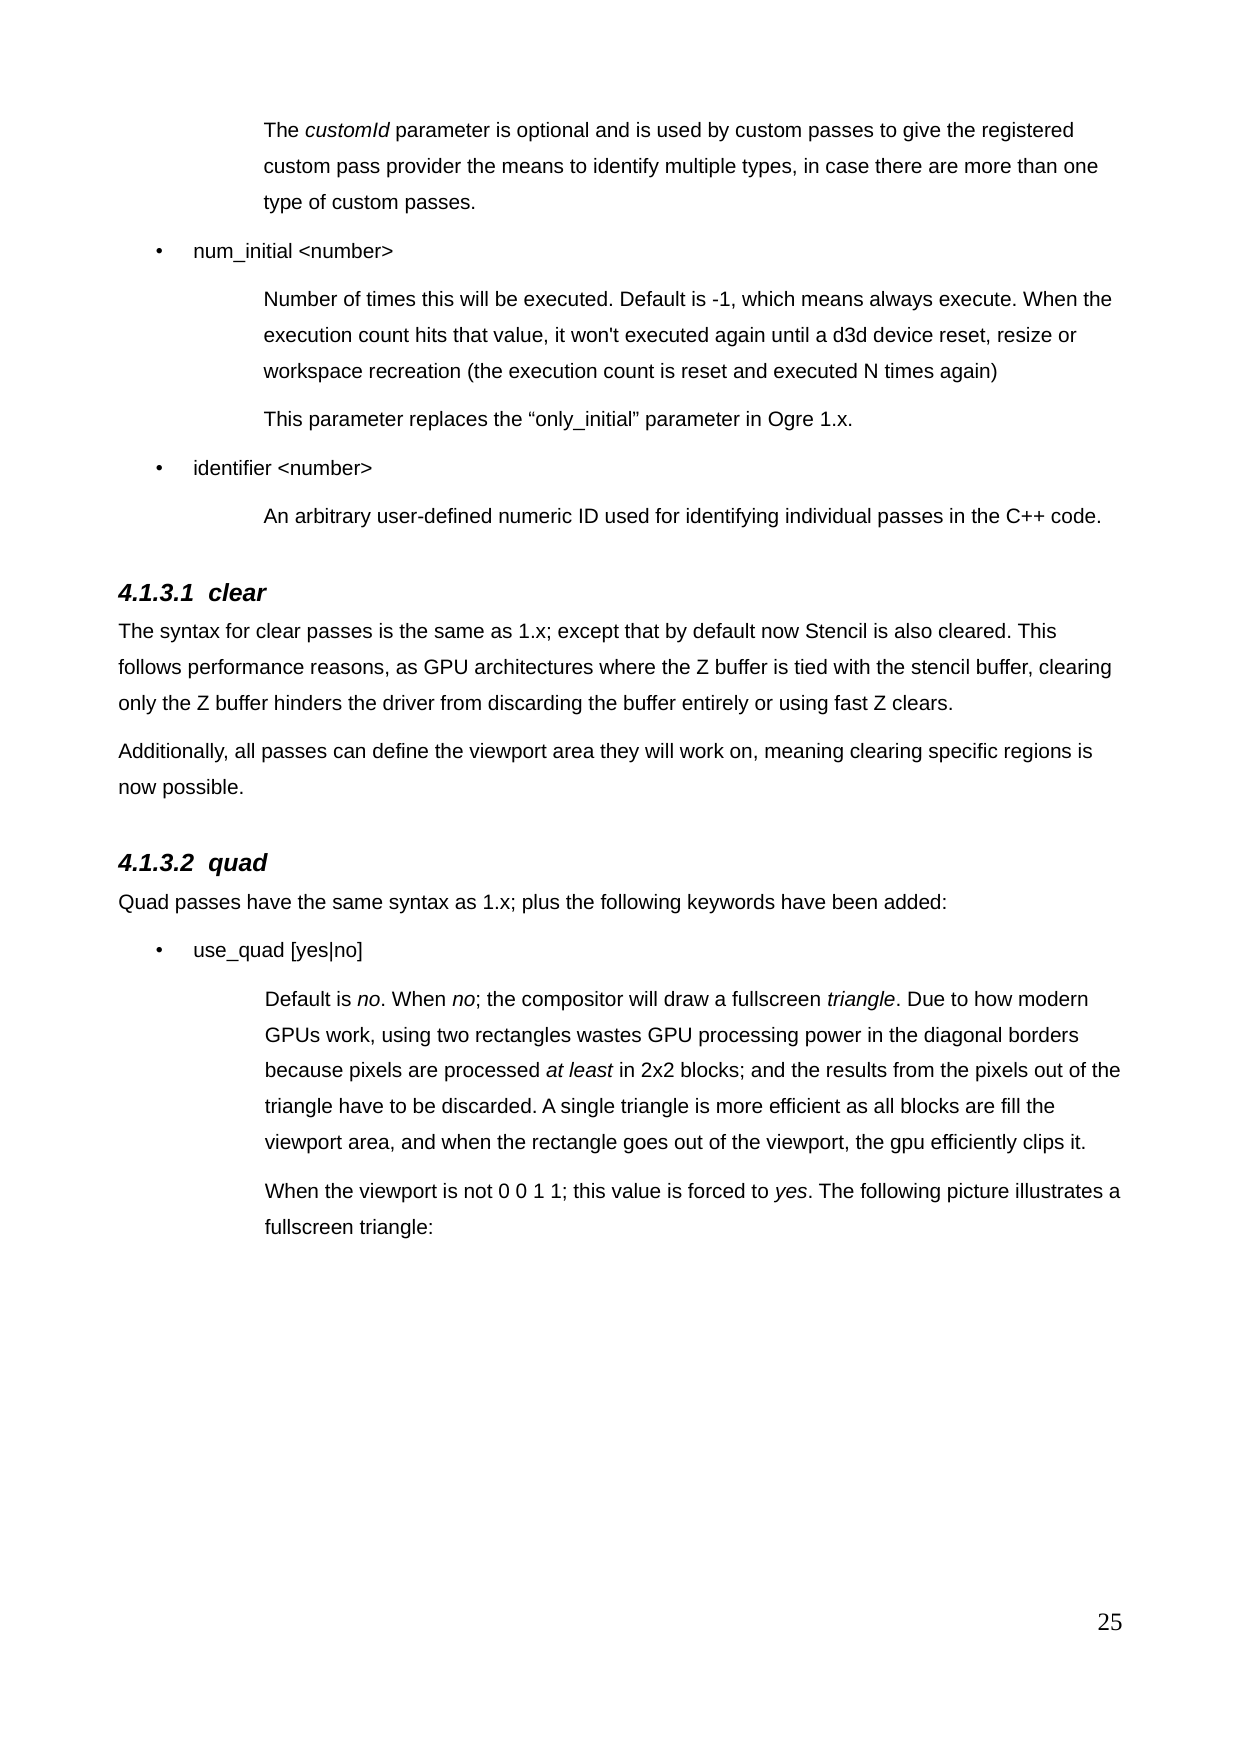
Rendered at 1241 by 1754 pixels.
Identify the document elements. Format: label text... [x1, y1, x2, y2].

text The syntax for clear passes is the same as 1.x; except that by default now Stencil is also cleared. This follows performance reasons, as GPU architectures where the Z buffer is tied with the stencil buffer, clearing only the Z buffer hinders the driver from discarding the buffer entirely or using fast Z clears. [118, 619, 1122, 714]
text The customId parameter is optional and is used by custom passes to give the registered custom pass provider the means to identify multiple types, in case there are more than one type of custom passes. [263, 118, 1122, 214]
text Default is no. When no; the compositor will draw a fullscreen triangle. Due to how modern GPUs work, using two rectangles wastes GPU processing power in the diagonal borders because pixels are processed at least in 2x2 blocks; and the results from the pixels out of the triangle have to be discarded. A single triangle is more efficient as all blocks are fill the viewport area, and when the rectangle goes out of the viewport, the gpu efficiently clips it. [264, 986, 1122, 1154]
list num_initial <number> [156, 238, 1122, 262]
list identifier <number> [156, 456, 1122, 480]
list use_quad [yes|no] [156, 938, 1122, 962]
text When the viewport is not 0 0 1 1; this value is forced to yes. The following picture illustrates a fullscreen triangle: [264, 1179, 1122, 1238]
text This parameter replaces the “only_initial” parameter in Ogre 1.x. [263, 407, 1122, 431]
subtitle clear [118, 578, 1122, 606]
text Quad passes have the same syntax as 1.x; plus the following keywords have been added: [118, 889, 1122, 913]
text An arbitrary user-defined numeric ID used for identifying individual passes in the C++ code. [263, 504, 1122, 528]
text Additionally, all passes can define the viewport area they will work on, meaning clearing specific regions is now possible. [118, 739, 1122, 799]
text Number of times this will be executed. Default is -1, which means always execute. When the execution count hits that value, it won't executed again until a d3d device reset, resize or workspace recreation (the execution count is reset and executed N times again) [263, 287, 1122, 383]
subtitle quad [118, 848, 1122, 877]
